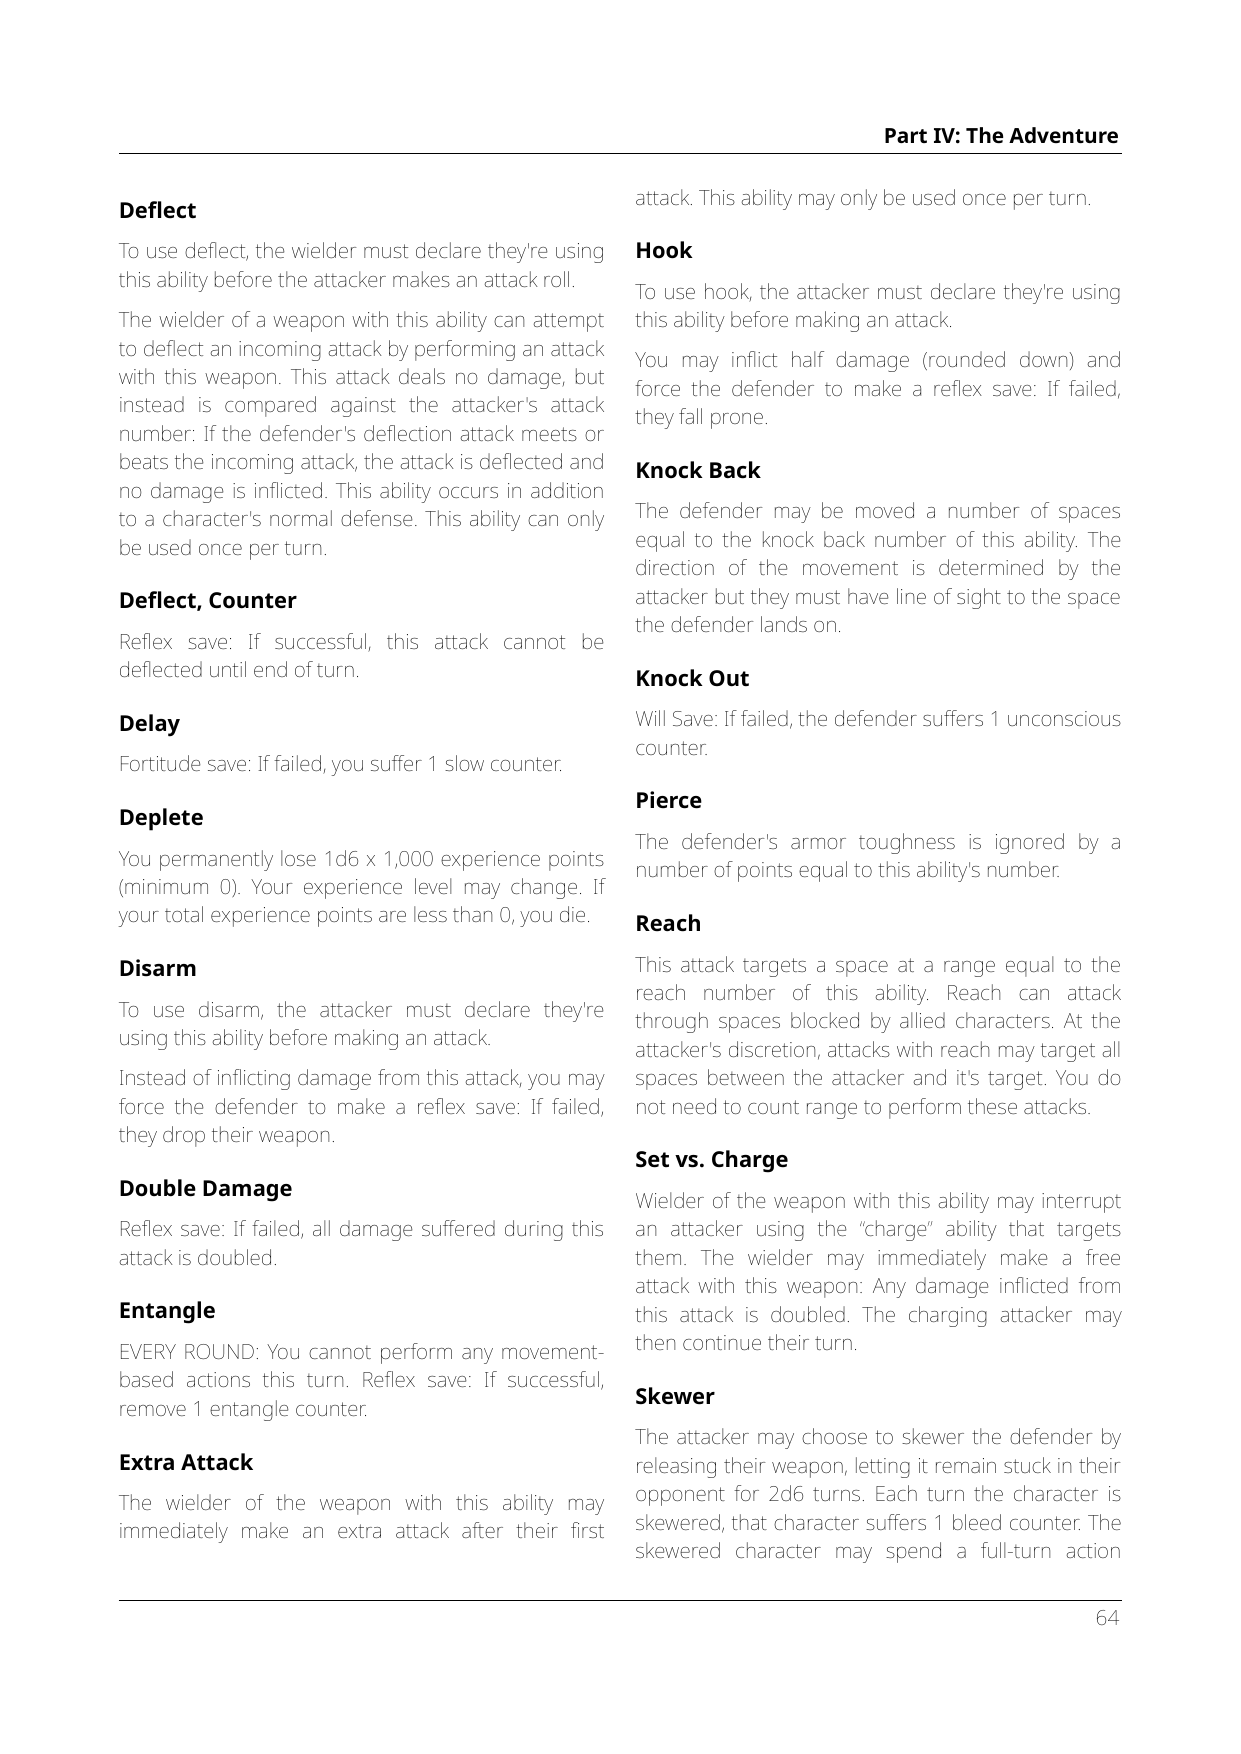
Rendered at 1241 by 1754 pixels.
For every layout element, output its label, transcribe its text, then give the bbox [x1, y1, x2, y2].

text Deflect [118, 194, 605, 224]
text Reach [635, 908, 1122, 938]
text To use deflect, the wielder must declare they're using this ability before the attacker makes an attack roll. [118, 236, 605, 293]
text Skewer [635, 1381, 1122, 1411]
text Deplete [118, 802, 605, 832]
text Hook [635, 235, 1122, 265]
text The wielder of a weapon with this ability can attempt to deflect an incoming attack by performing an attack with this weapon. This attack deals no damage, but instead is compared against the attacker's attack number: If the defender's deflection attack meets or beats the incoming attack, the attack is deflected and no damage is inflicted. This ability occurs in addition to a character's normal defense. This ability can only be used once per turn. [118, 305, 605, 561]
text The defender may be moved a number of spaces equal to the knock back number of this ability. The direction of the movement is determined by the attacker but they must have line of sight to the space the defender lands on. [635, 497, 1122, 639]
text Reflex save: If successful, this attack cannot be deflected until end of turn. [118, 627, 605, 684]
text Double Damage [118, 1173, 605, 1203]
text Wielder of the weapon with this ability may interrupt an attacker using the “charge” ability that targets them. The wielder may immediately make a free attack with this weapon: Any damage inflicted from this attack is doubled. The charging attacker may then continue their turn. [635, 1186, 1122, 1357]
text Reflex save: If failed, all damage suffered during this attack is doubled. [118, 1214, 605, 1271]
text This attack targets a space at a range equal to the reach number of this ability. Reach can attack through spaces blocked by allied characters. At the attacker's discretion, attacks with reach may target all spaces between the attacker and it's target. You do not need to count range to perform these attacks. [635, 950, 1122, 1120]
text Knock Back [635, 455, 1122, 485]
text Entangle [118, 1295, 605, 1325]
text You may inflict half damage (rounded down) and force the defender to make a reflex save: If failed, they fall prone. [635, 346, 1122, 431]
text Delay [118, 708, 605, 737]
text To use disarm, the attacker must declare they're using this ability before making an attack. [118, 995, 605, 1052]
text You permanently lose 1d6 x 1,000 experience points (minimum 0). Your experience level may change. If your total experience points are less than 0, you die. [118, 844, 605, 929]
text attack. This ability may only be used once per turn. [635, 183, 1122, 211]
text EVERY ROUND: You cannot perform any movement-based actions this turn. Reflex save: If successful, remove 1 entangle counter. [118, 1337, 605, 1422]
text Fortitude save: If failed, you suffer 1 slow counter. [118, 749, 605, 778]
text Instead of inflicting damage from this attack, you may force the defender to make a reflex save: If failed, they drop their weapon. [118, 1063, 605, 1149]
text Extra Attack [118, 1446, 605, 1476]
text Knock Out [635, 663, 1122, 693]
text To use hook, the attacker must declare they're using this ability before making an attack. [635, 277, 1122, 334]
text Will Save: If failed, the defender suffers 1 unconscious counter. [635, 704, 1122, 761]
text Set vs. Charge [635, 1144, 1122, 1174]
text The defender's armor toughness is ignored by a number of points equal to this ability's number. [635, 827, 1122, 884]
text The wielder of the weapon with this ability may immediately make an extra attack after their first [118, 1488, 605, 1545]
text Pierce [635, 785, 1122, 815]
text Disarm [118, 953, 605, 983]
text Deflect, Counter [118, 585, 605, 615]
text The attacker may choose to skewer the defender by releasing their weapon, letting it remain stuck in their opponent for 2d6 turns. Each turn the character is skewered, that character suffers 1 bleed counter. The skewered character may spend a full-turn action [635, 1422, 1122, 1565]
